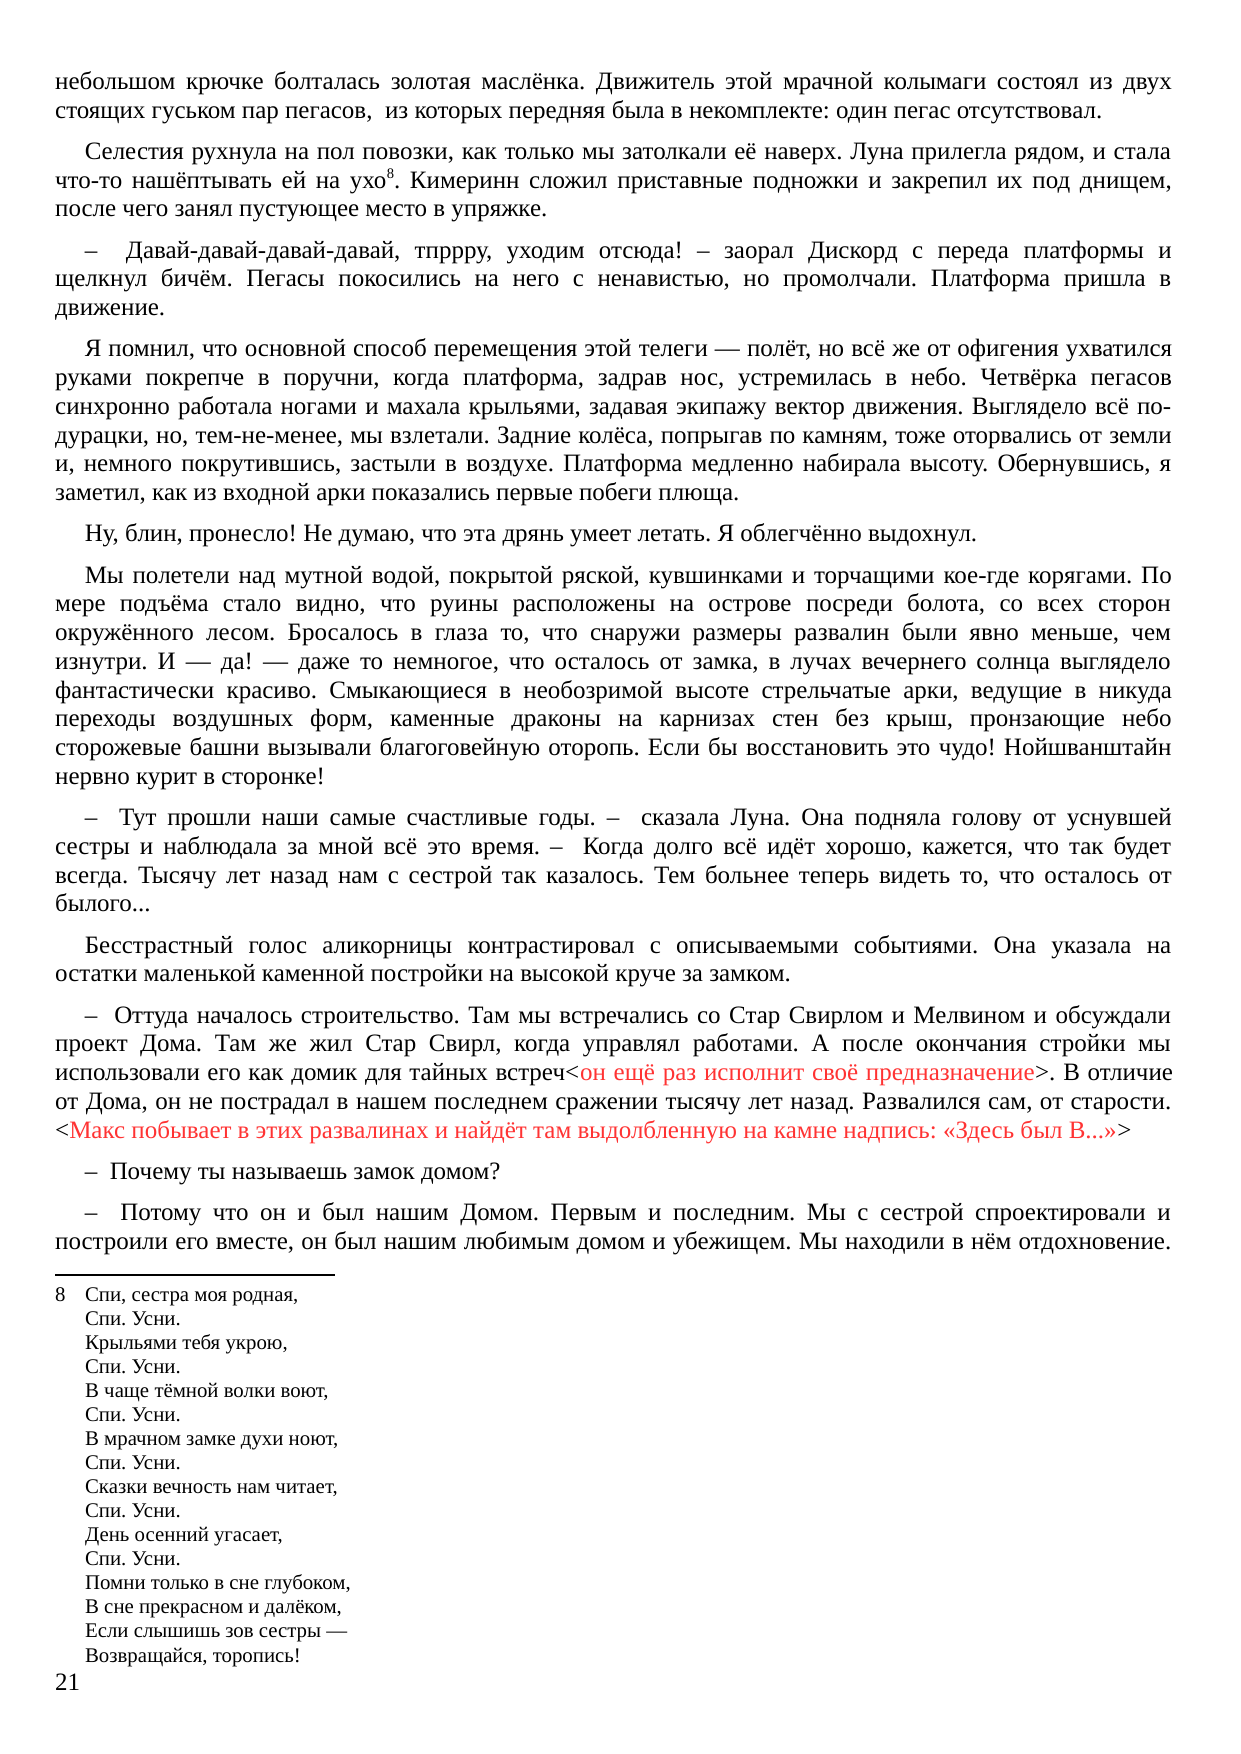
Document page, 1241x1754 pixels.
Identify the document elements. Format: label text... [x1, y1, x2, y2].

text В чаще тёмной волки воют, Спи. Усни. [55, 1378, 1173, 1426]
text Мы полетели над мутной водой, покрытой ряской, кувшинками и торчащими кое-где корягами. По мере подъёма стало видно, что руины расположены на острове посреди болота, со всех сторон окружённого лесом. Бросалось в глаза то, что снаружи размеры развалин были явно меньше, чем изнутри. И — да! — даже то немногое, что осталось от замка, в лучах вечернего солнца выглядело фантастически красиво. Смыкающиеся в необозримой высоте стрельчатые арки, ведущие в никуда переходы воздушных форм, каменные драконы на карнизах стен без крыш, пронзающие небо сторожевые башни вызывали благоговейную оторопь. Если бы восстановить это чудо! Нойшванштайн нервно курит в сторонке! [55, 560, 1173, 790]
text – Оттуда началось строительство. Там мы встречались со Стар Свирлом и Мелвином и обсуждали проект Дома. Там же жил Стар Свирл, когда управлял работами. А после окончания стройки мы использовали его как домик для тайных встреч<он ещё раз исполнит своё предназначение>. В отличие от Дома, он не пострадал в нашем последнем сражении тысячу лет назад. Развалился сам, от старости. <Макс побывает в этих развалинах и найдёт там выдолбленную на камне надпись: «Здесь был В...»> [55, 1000, 1173, 1143]
text В сне прекрасном и далёком, Если слышишь зов сестры — Возвращайся, торопись! [55, 1594, 1173, 1667]
text Сказки вечность нам читает, Спи. Усни. День осенний угасает, Спи. Усни. Помни только в сне глубоком, [55, 1474, 1173, 1594]
text Селестия рухнула на пол повозки, как только мы затолкали её наверх. Луна прилегла рядом, и стала что-то нашёптывать ей на ухо. Кимеринн сложил приставные подножки и закрепил их под днищем, после чего занял пустующее место в упряжке. [55, 136, 1173, 222]
text – Почему ты называешь замок домом? [55, 1156, 1173, 1185]
text небольшом крючке болталась золотая маслёнка. Движитель этой мрачной колымаги состоял из двух стоящих гуськом пар пегасов, из которых передняя была в некомплекте: один пегас отсутствовал. [55, 66, 1173, 123]
text – Давай-давай-давай-давай, тпррру, уходим отсюда! – заорал Дискорд с переда платформы и щелкнул бичём. Пегасы покосились на него с ненавистью, но промолчали. Платформа пришла в движение. [55, 235, 1173, 321]
text Ну, блин, пронесло! Не думаю, что эта дрянь умеет летать. Я облегчённо выдохнул. [55, 518, 1173, 547]
text Я помнил, что основной способ перемещения этой телеги — полёт, но всё же от офигения ухватился руками покрепче в поручни, когда платформа, задрав нос, устремилась в небо. Четвёрка пегасов синхронно работала ногами и махала крыльями, задавая экипажу вектор движения. Выглядело всё по-дурацки, но, тем-не-менее, мы взлетали. Задние колёса, попрыгав по камням, тоже оторвались от земли и, немного покрутившись, застыли в воздухе. Платформа медленно набирала высоту. Обернувшись, я заметил, как из входной арки показались первые побеги плюща. [55, 333, 1173, 506]
text – Тут прошли наши самые счастливые годы. – сказала Луна. Она подняла голову от уснувшей сестры и наблюдала за мной всё это время. – Когда долго всё идёт хорошо, кажется, что так будет всегда. Тысячу лет назад нам с сестрой так казалось. Тем больнее теперь видеть то, что осталось от былого... [55, 802, 1173, 917]
text – Потому что он и был нашим Домом. Первым и последним. Мы с сестрой спроектировали и построили его вместе, он был нашим любимым домом и убежищем. Мы находили в нём отдохновение. [55, 1197, 1173, 1255]
text Бесстрастный голос аликорницы контрастировал с описываемыми событиями. Она указала на остатки маленькой каменной постройки на высокой круче за замком. [55, 930, 1173, 987]
text В мрачном замке духи ноют, Спи. Усни. [55, 1426, 1173, 1474]
text Спи, сестра моя родная, Спи. Усни. Крыльями тебя укрою, Спи. Усни. [55, 1282, 1173, 1378]
